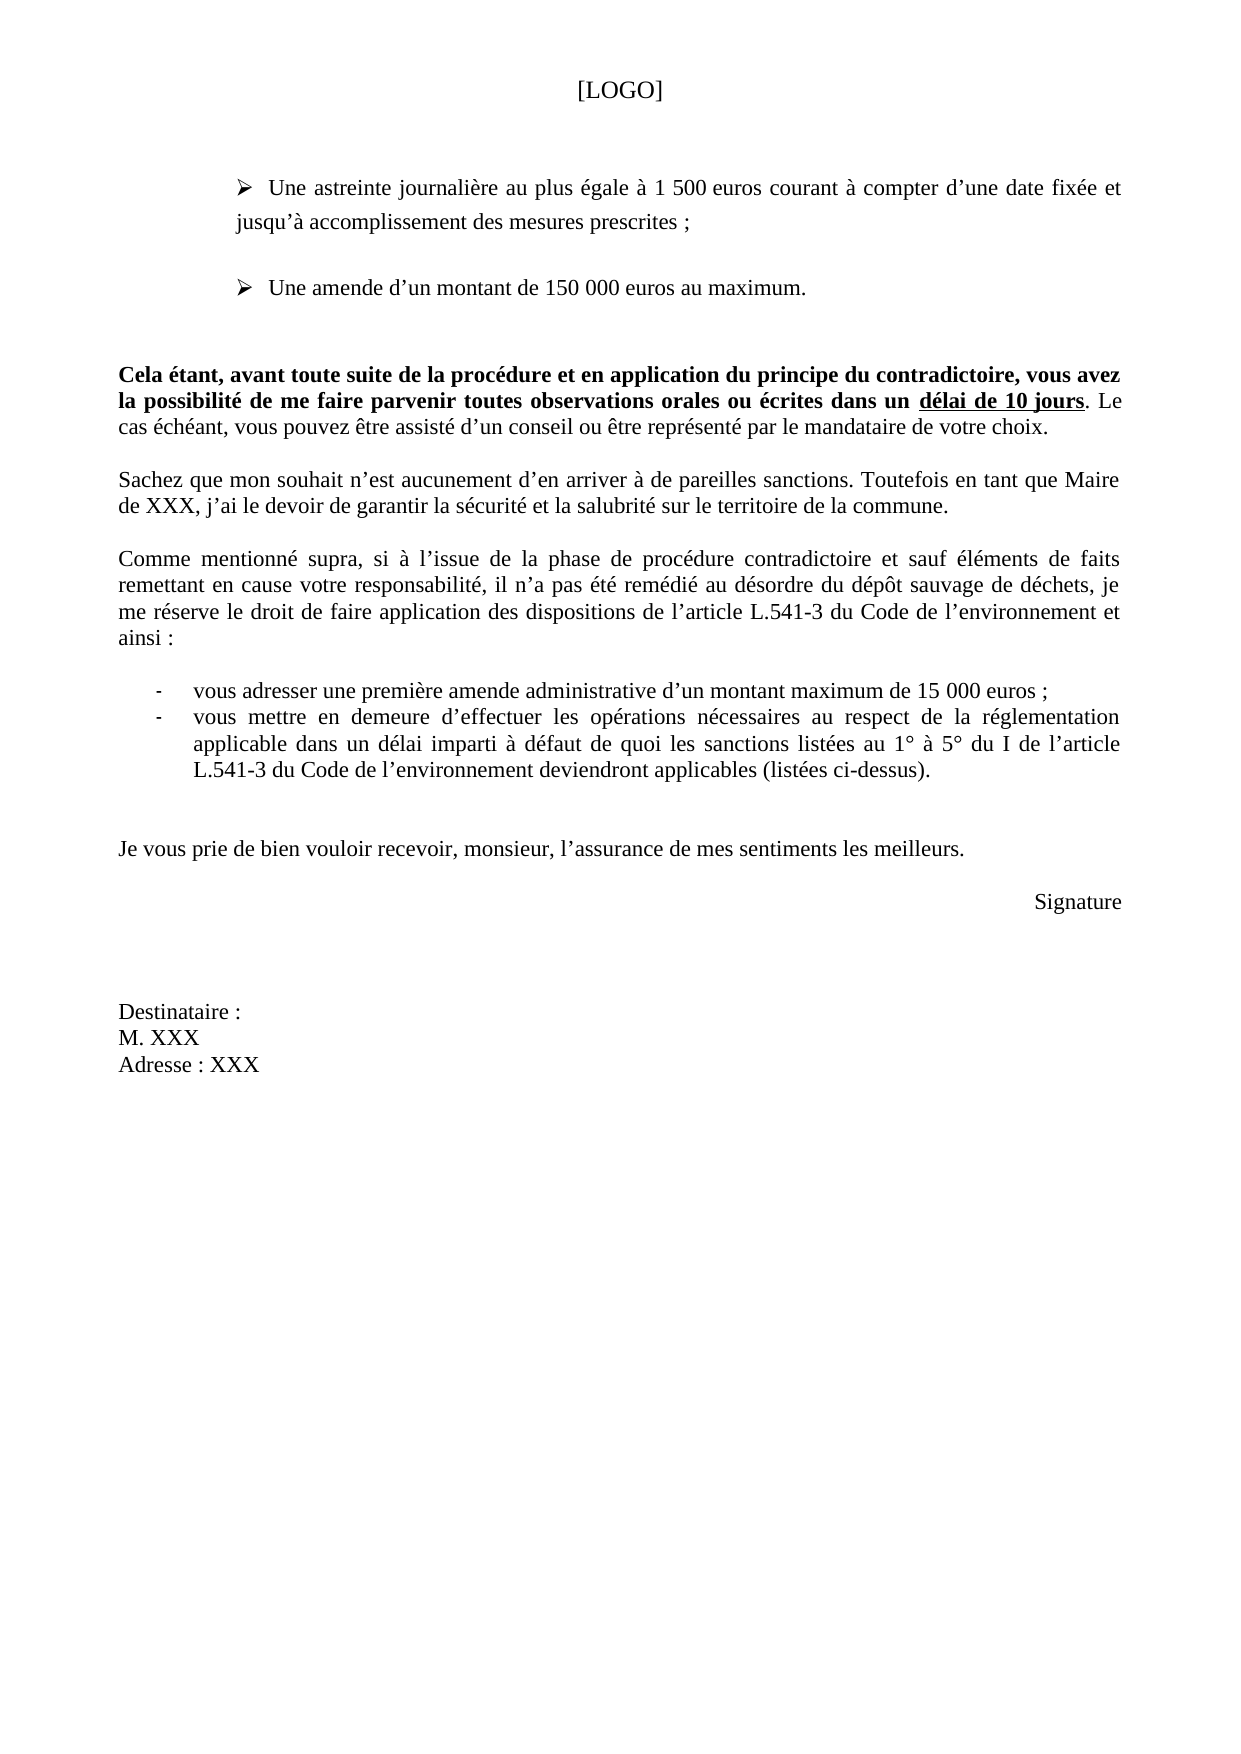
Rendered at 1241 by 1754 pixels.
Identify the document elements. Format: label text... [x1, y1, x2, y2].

text Comme mentionné supra, si à l’issue de la phase de procédure contradictoire et sauf éléments de faits remettant en cause votre responsabilité, il n’a pas été remédié au désordre du dépôt sauvage de déchets, je me réserve le droit de faire application des dispositions de l’article L.541-3 du Code de l’environnement et ainsi : [118, 545, 1122, 651]
list Une amende d’un montant de 150 000 euros au maximum. [236, 261, 1122, 308]
text M. XXX [118, 1024, 1122, 1051]
text Destinataire : [118, 998, 1122, 1024]
text Sachez que mon souhait n’est aucunement d’en arriver à de pareilles sanctions. Toutefois en tant que Maire de XXX, j’ai le devoir de garantir la sécurité et la salubrité sur le territoire de la commune. [118, 466, 1122, 519]
text Signature [517, 888, 1122, 914]
text Je vous prie de bien vouloir recevoir, monsieur, l’assurance de mes sentiments les meilleurs. [118, 835, 1122, 862]
list vous adresser une première amende administrative d’un montant maximum de 15 000 euros ; [156, 677, 1122, 703]
list Une astreinte journalière au plus égale à 1 500 euros courant à compter d’une date fixée et jusqu’à accomplissement des mesures prescrites ; [236, 161, 1122, 234]
text Adresse : XXX [118, 1051, 1122, 1077]
text Cela étant, avant toute suite de la procédure et en application du principe du contradictoire, vous avez la possibilité de me faire parvenir toutes observations orales ou écrites dans un délai de 10 jours. Le cas échéant, vous pouvez être assisté d’un conseil ou être représenté par le mandataire de votre choix. [118, 361, 1122, 440]
list vous mettre en demeure d’effectuer les opérations nécessaires au respect de la réglementation applicable dans un délai imparti à défaut de quoi les sanctions listées au 1° à 5° du I de l’article L.541-3 du Code de l’environnement deviendront applicables (listées ci-dessus). [156, 703, 1122, 782]
